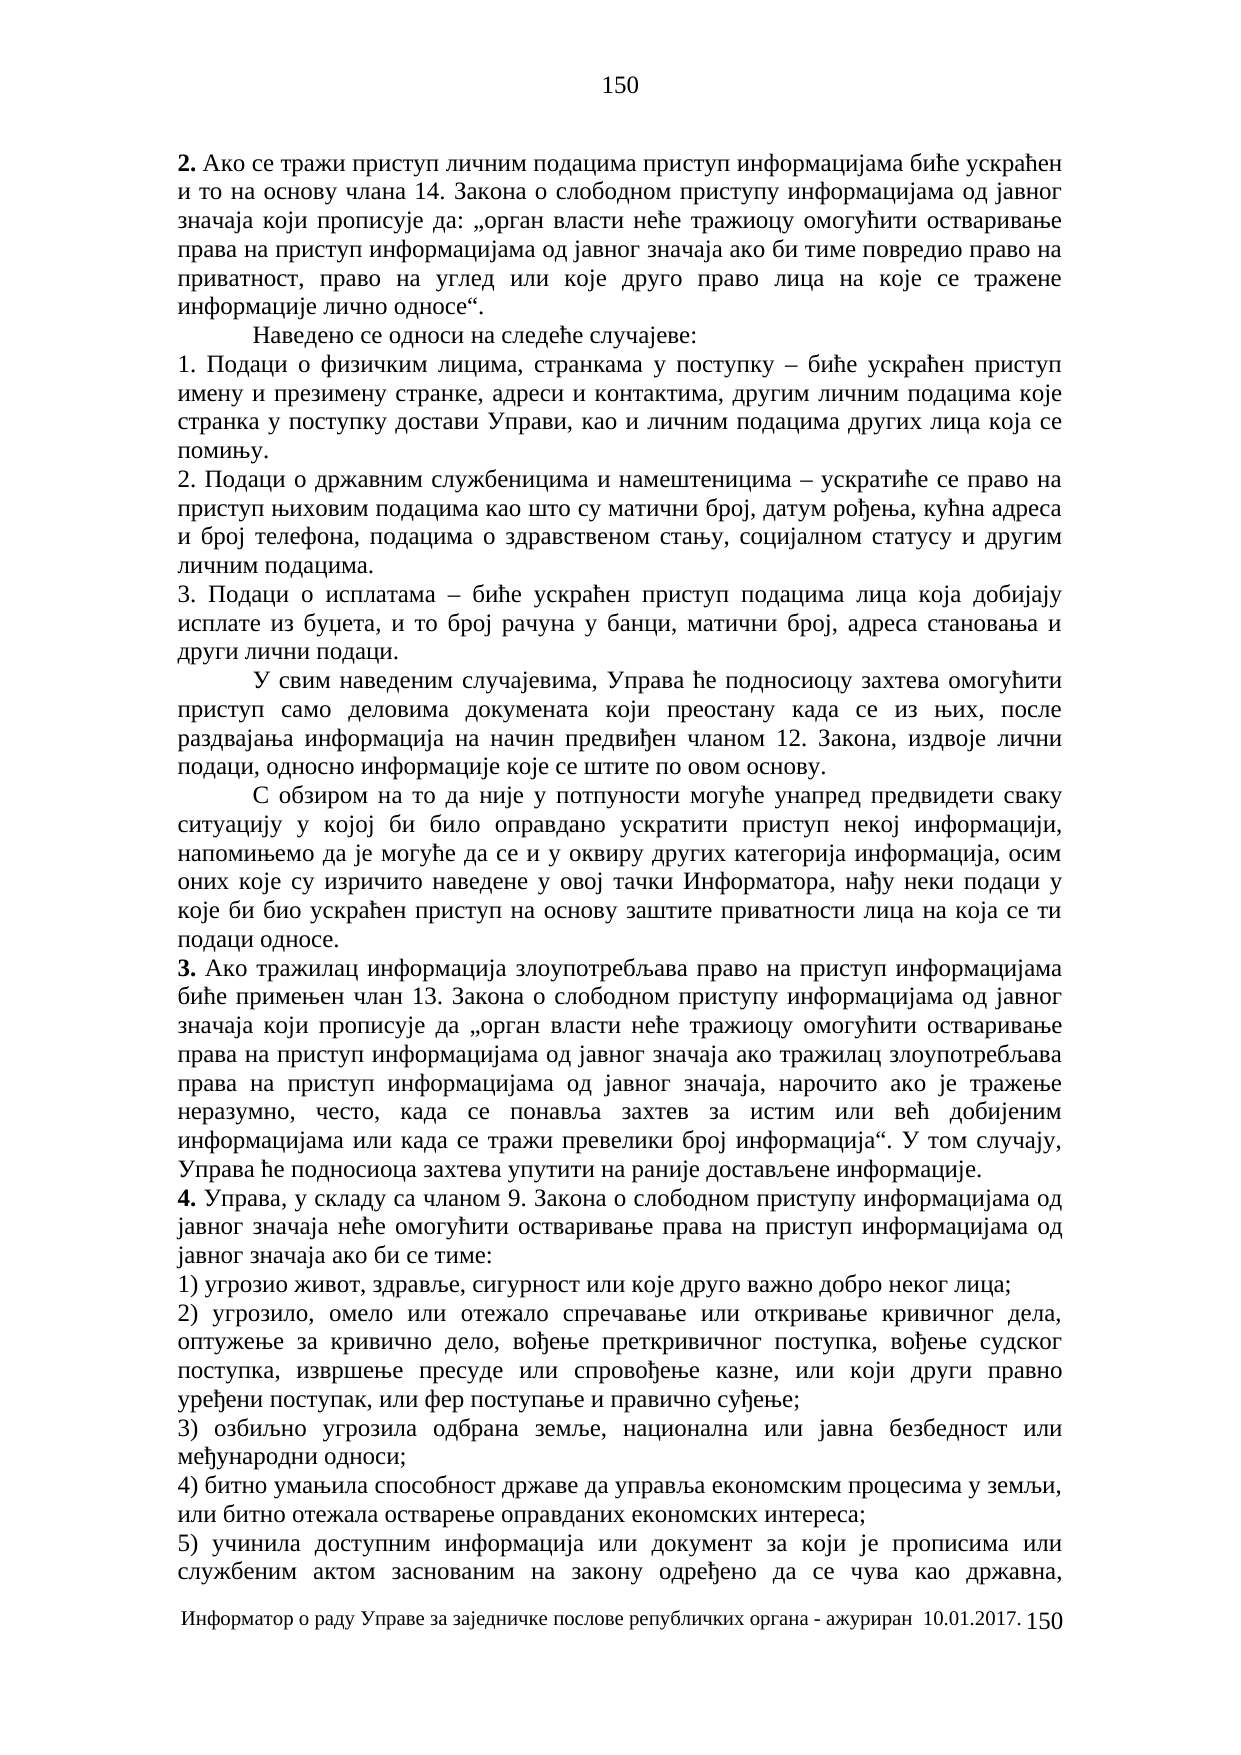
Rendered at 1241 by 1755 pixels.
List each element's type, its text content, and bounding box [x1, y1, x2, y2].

text 2) угрозило, омело или отежало спречавање или откривање кривичног дела, оптужење за кривично дело, вођење преткривичног поступка, вођење судског поступка, извршење пресуде или спровођење казне, или који други правно уређени поступак, или фер поступање и правично суђење; [177, 1298, 1063, 1413]
text С обзиром на то да није у потпуности могуће унапред предвидети сваку ситуацију у којој би било оправдано ускратити приступ некој информацији, напомињемо да је могуће да се и у оквиру других категорија информација, осим оних које су изричито наведене у овој тачки Информатора, нађу неки подаци у које би био ускраћен приступ на основу заштите приватности лица на која се ти подаци односе. [177, 780, 1063, 953]
text 1. Подаци о физичким лицима, странкама у поступку – биће ускраћен приступ имену и презимену странке, адреси и контактима, другим личним подацима које странка у поступку достави Управи, као и личним подацима других лица која се помињу. [177, 349, 1063, 464]
text 2. Ако се тражи приступ личним подацима приступ информацијама биће ускраћен и то на основу члана 14. Закона о слободном приступу информацијама од јавног значаја који прописује да: „орган власти неће тражиоцу омогућити остваривање права на приступ информацијама од јавног значаја ако би тиме повредио право на приватност, право на углед или које друго право лица на које се тражене информације лично односе“. [177, 148, 1063, 320]
text 3) озбиљно угрозила одбрана земље, национална или јавна безбедност или међународни односи; [177, 1413, 1063, 1470]
text 2. Подаци о државним службеницима и намештеницима – ускратиће се право на приступ њиховим подацима као што су матични број, датум рођења, кућна адреса и број телефона, подацима о здравственом стању, социјалном статусу и другим личним подацима. [177, 464, 1063, 579]
text 3. Подаци о исплатама – биће ускраћен приступ подацима лица која добијају исплате из буџета, и то број рачуна у банци, матични број, адреса становања и други лични подаци. [177, 579, 1063, 665]
text 3. Ако тражилац информација злоупотребљава право на приступ информацијама биће примењен члан 13. Закона о слободном приступу информацијама од јавног значаја који прописује да „орган власти неће тражиоцу омогућити остваривање права на приступ информацијама од јавног значаја ако тражилац злоупотребљава права на приступ информацијама од јавног значаја, нарочито ако је тражење неразумно, често, када се понавља захтев за истим или већ добијеним информацијама или када се тражи превелики број информација“. У том случају, Управа ће подносиоца захтева упутити на раније достављене информације. [177, 953, 1063, 1183]
text 4. Управа, у складу са чланом 9. Закона о слободном приступу информацијама од јавног значаја неће омогућити остваривање права на приступ информацијама од јавног значаја ако би се тиме: [177, 1183, 1063, 1269]
text У свим наведеним случајевима, Управа ће подносиоцу захтева омогућити приступ само деловима докумената који преостану када се из њих, после раздвајања информација на начин предвиђен чланом 12. Закона, издвоје лични подаци, односно информације које се штите по овом основу. [177, 665, 1063, 780]
text Наведено се односи на следеће случајеве: [177, 320, 1063, 349]
text 4) битно умањила способност државе да управља економским процесима у земљи, или битно отежала остварење оправданих економских интереса; [177, 1470, 1063, 1528]
text 5) учинила доступним информација или документ за који је прописима или службеним актом заснованим на закону одређено да се чува као државна, [177, 1528, 1063, 1585]
text 1) угрозио живот, здравље, сигурност или које друго важно добро неког лица; [177, 1269, 1063, 1298]
